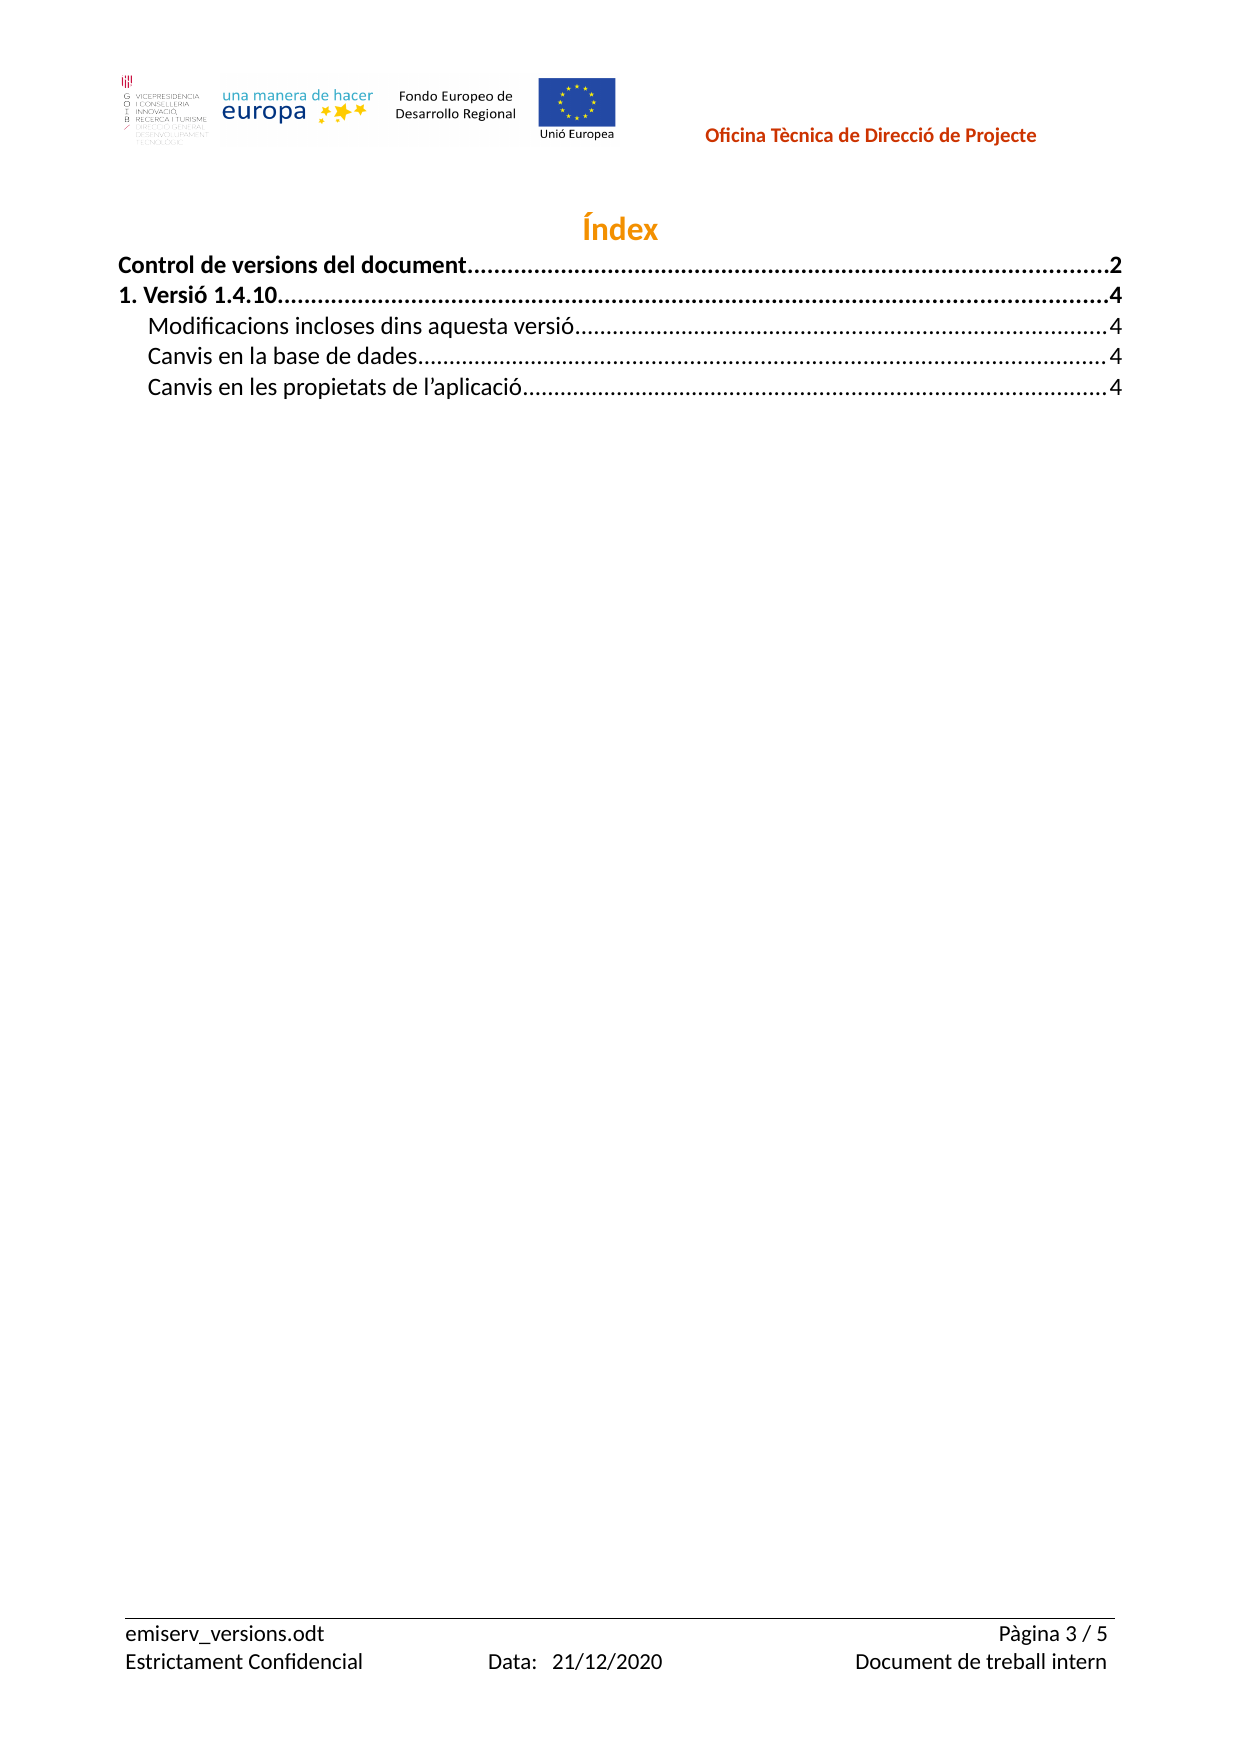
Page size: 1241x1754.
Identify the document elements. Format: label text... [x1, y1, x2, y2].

picture [219, 73, 621, 147]
text Control de versions del document 2 [118, 249, 1122, 279]
text Canvis en la base de dades 4 [148, 341, 1122, 371]
text Modificacions incloses dins aquesta versió 4 [148, 310, 1122, 341]
text 1. Versió 1.4.10 4 [118, 279, 1122, 310]
picture [118, 73, 213, 147]
text Índex [118, 208, 1122, 249]
text Canvis en les propietats de l’aplicació 4 [148, 371, 1122, 402]
